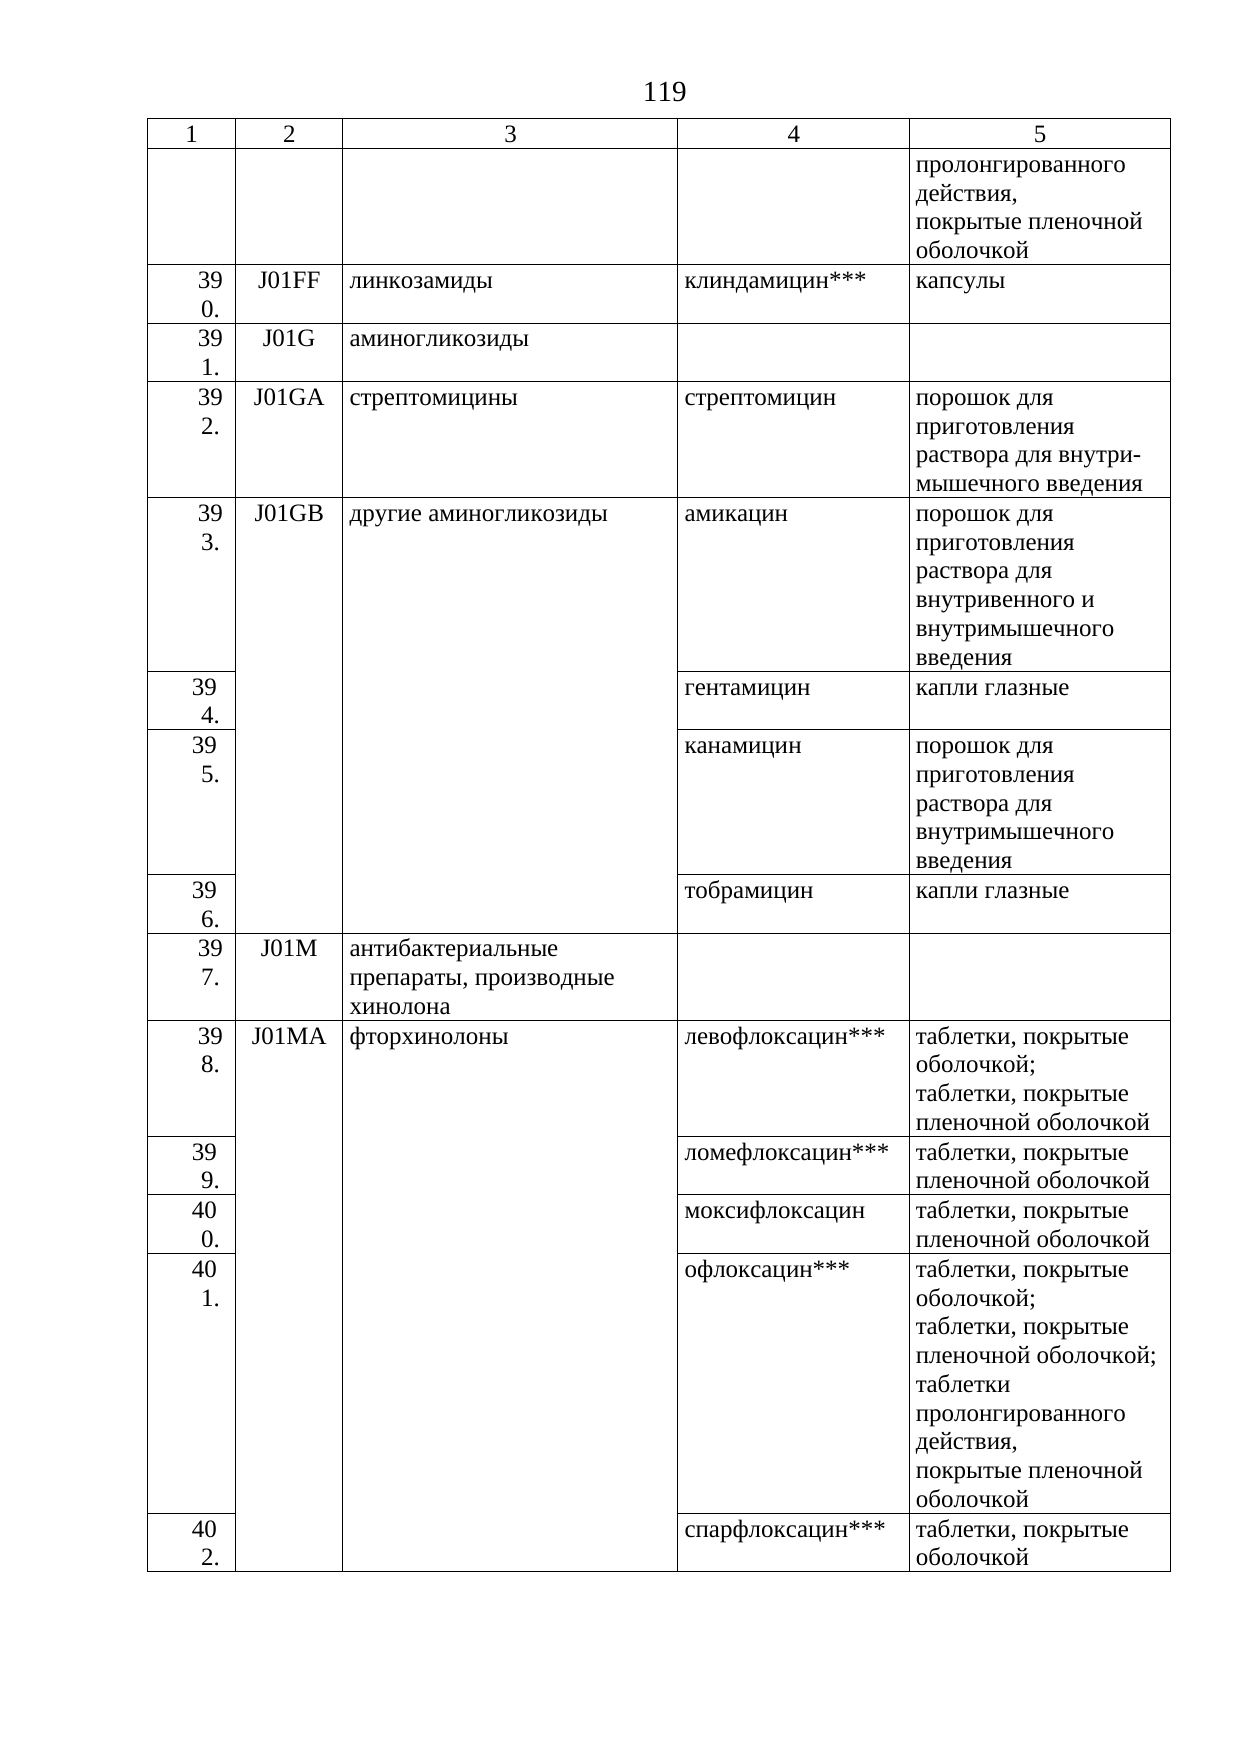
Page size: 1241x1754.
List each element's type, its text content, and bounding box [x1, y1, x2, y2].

table_cell [148, 1137, 235, 1194]
table_cell [678, 934, 909, 1020]
table_cell таблетки, покрытые пленочной оболочкой [910, 1137, 1170, 1194]
table_cell J01FF [236, 265, 342, 322]
table_cell [148, 382, 235, 497]
table_cell тобрамицин [678, 875, 909, 932]
table_cell [148, 149, 235, 264]
table_cell моксифлоксацин [678, 1195, 909, 1253]
table_cell J01MA [236, 1021, 342, 1571]
table_cell порошок для приготовления раствора для внутривенного и внутримышечного введения [910, 498, 1170, 671]
table_cell ломефлоксацин*** [678, 1137, 909, 1194]
table_cell [910, 934, 1170, 1020]
table_cell антибактериальные препараты, производные хинолона [343, 934, 677, 1020]
table_cell другие аминогликозиды [343, 498, 677, 932]
table_cell стрептомицины [343, 382, 677, 497]
table_cell канамицин [678, 730, 909, 874]
table_cell J01G [236, 324, 342, 381]
table_cell клиндамицин*** [678, 265, 909, 322]
table_header 3 [343, 119, 677, 148]
table_cell таблетки, покрытые пленочной оболочкой [910, 1195, 1170, 1253]
table_cell стрептомицин [678, 382, 909, 497]
table_cell гентамицин [678, 672, 909, 729]
table_cell таблетки, покрытые оболочкой [910, 1514, 1170, 1571]
table_header 2 [236, 119, 342, 148]
table_cell [148, 1021, 235, 1136]
table_cell спарфлоксацин*** [678, 1514, 909, 1571]
table_cell капли глазные [910, 672, 1170, 729]
table_cell [148, 672, 235, 729]
table_cell [148, 875, 235, 932]
table_cell J01GA [236, 382, 342, 497]
table_cell таблетки, покрытые оболочкой; таблетки, покрытые пленочной оболочкой [910, 1021, 1170, 1136]
table_cell аминогликозиды [343, 324, 677, 381]
table_cell [678, 324, 909, 381]
table_cell J01M [236, 934, 342, 1020]
table_cell порошок для приготовления раствора для внутримышечного введения [910, 730, 1170, 874]
table_cell порошок для приготовления раствора для внутри-мышечного введения [910, 382, 1170, 497]
table_cell пролонгированного действия, покрытые пленочной оболочкой [910, 149, 1170, 264]
table_cell фторхинолоны [343, 1021, 677, 1571]
table_cell [678, 149, 909, 264]
table_cell [910, 324, 1170, 381]
table_cell [148, 265, 235, 322]
table_header 1 [148, 119, 235, 148]
table_cell [148, 1254, 235, 1513]
table_cell офлоксацин*** [678, 1254, 909, 1513]
table_cell [236, 149, 342, 264]
table_cell капсулы [910, 265, 1170, 322]
table_header 5 [910, 119, 1170, 148]
table_cell левофлоксацин*** [678, 1021, 909, 1136]
table_cell капли глазные [910, 875, 1170, 932]
table_cell [148, 730, 235, 874]
table_cell [148, 498, 235, 671]
table_cell [343, 149, 677, 264]
table_cell [148, 1514, 235, 1571]
table_cell J01GB [236, 498, 342, 932]
table_cell линкозамиды [343, 265, 677, 322]
table_cell [148, 934, 235, 1020]
table_cell [148, 1195, 235, 1253]
table_cell [148, 324, 235, 381]
table_cell таблетки, покрытые оболочкой; таблетки, покрытые пленочной оболочкой; таблетки пролонгированного действия, покрытые пленочной оболочкой [910, 1254, 1170, 1513]
table_cell амикацин [678, 498, 909, 671]
table_header 4 [678, 119, 909, 148]
